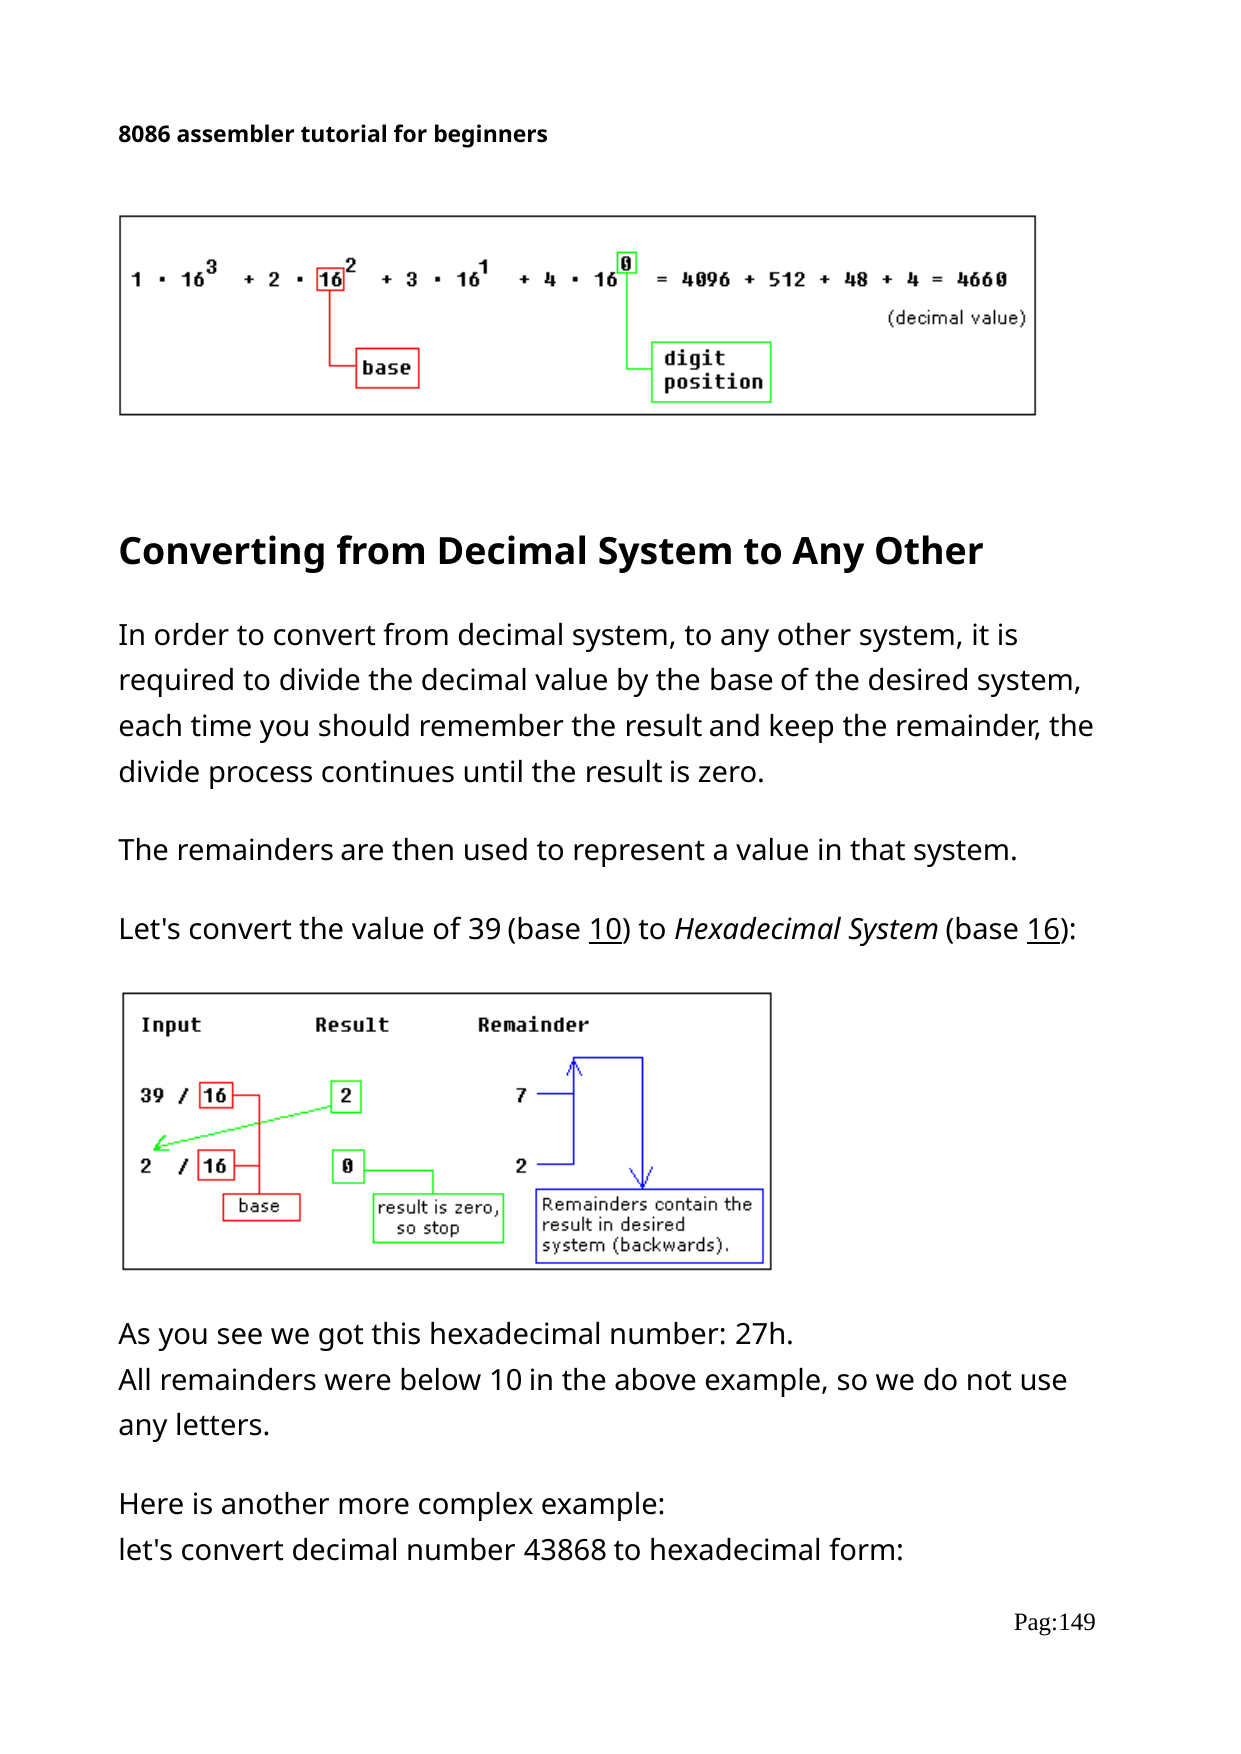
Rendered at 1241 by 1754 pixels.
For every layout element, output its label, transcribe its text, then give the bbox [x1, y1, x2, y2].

picture [118, 211, 1044, 422]
text Converting from Decimal System to Any Other In order to convert from decimal system, to any other system, it is required to divide the decimal value by the base of the desired system, each time you should remember the result and keep the remainder, the divide process continues until the result is zero. The remainders are then used to represent a value in that system. Let's convert the value of 39 (base 10) to Hexadecimal System (base 16): As you see we got this hexadecimal number: 27h. All remainders were below 10 in the above example, so we do not use any letters. Here is another more complex example: let's convert decimal number 43868 to hexadecimal form: [118, 488, 1122, 1568]
picture [118, 985, 775, 1275]
text [118, 179, 1122, 421]
